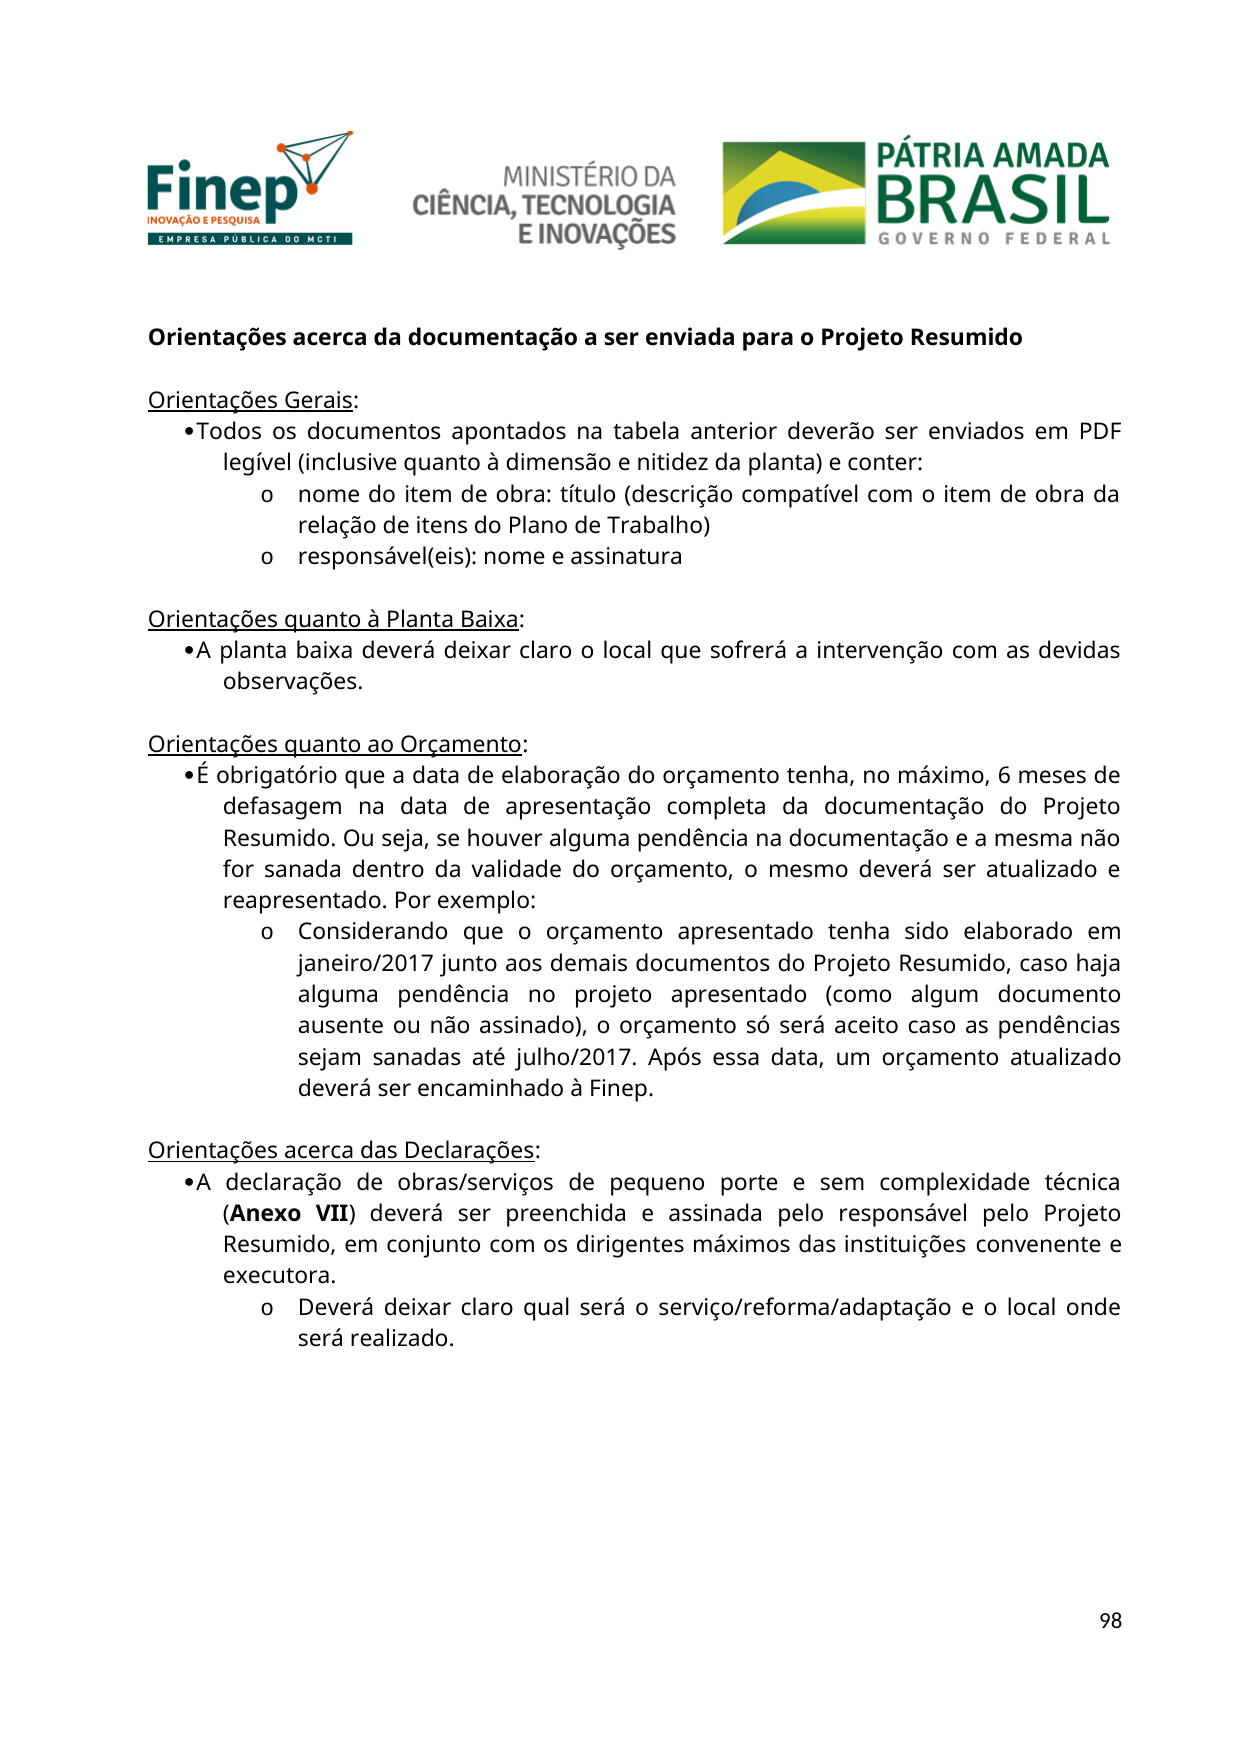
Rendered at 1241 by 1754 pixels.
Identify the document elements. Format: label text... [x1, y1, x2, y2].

list A declaração de obras/serviços de pequeno porte e sem complexidade técnica (Anexo VII) deverá ser preenchida e assinada pelo responsável pelo Projeto Resumido, em conjunto com os dirigentes máximos das instituições convenente e executora. [185, 1165, 1122, 1290]
list É obrigatório que a data de elaboração do orçamento tenha, no máximo, 6 meses de defasagem na data de apresentação completa da documentação do Projeto Resumido. Ou seja, se houver alguma pendência na documentação e a mesma não for sanada dentro da validade do orçamento, o mesmo deverá ser atualizado e reapresentado. Por exemplo: [185, 759, 1122, 915]
list Deverá deixar claro qual será o serviço/reforma/adaptação e o local onde será realizado. [260, 1290, 1122, 1353]
text Orientações acerca das Declarações: [148, 1134, 1122, 1165]
text Orientações acerca da documentação a ser enviada para o Projeto Resumido [148, 321, 1122, 353]
list Todos os documentos apontados na tabela anterior deverão ser enviados em PDF legível (inclusive quanto à dimensão e nitidez da planta) e conter: [185, 415, 1122, 478]
list Considerando que o orçamento apresentado tenha sido elaborado em janeiro/2017 junto aos demais documentos do Projeto Resumido, caso haja alguma pendência no projeto apresentado (como algum documento ausente ou não assinado), o orçamento só será aceito caso as pendências sejam sanadas até julho/2017. Após essa data, um orçamento atualizado deverá ser encaminhado à Finep. [260, 915, 1122, 1103]
text Orientações quanto à Planta Baixa: [148, 603, 1122, 634]
text Orientações quanto ao Orçamento: [148, 728, 1122, 759]
list responsável(eis): nome e assinatura [260, 540, 1122, 572]
text Orientações Gerais: [148, 384, 1122, 415]
list nome do item de obra: título (descrição compatível com o item de obra da relação de itens do Plano de Trabalho) [260, 478, 1122, 540]
list A planta baixa deverá deixar claro o local que sofrerá a intervenção com as devidas observações. [185, 634, 1122, 697]
